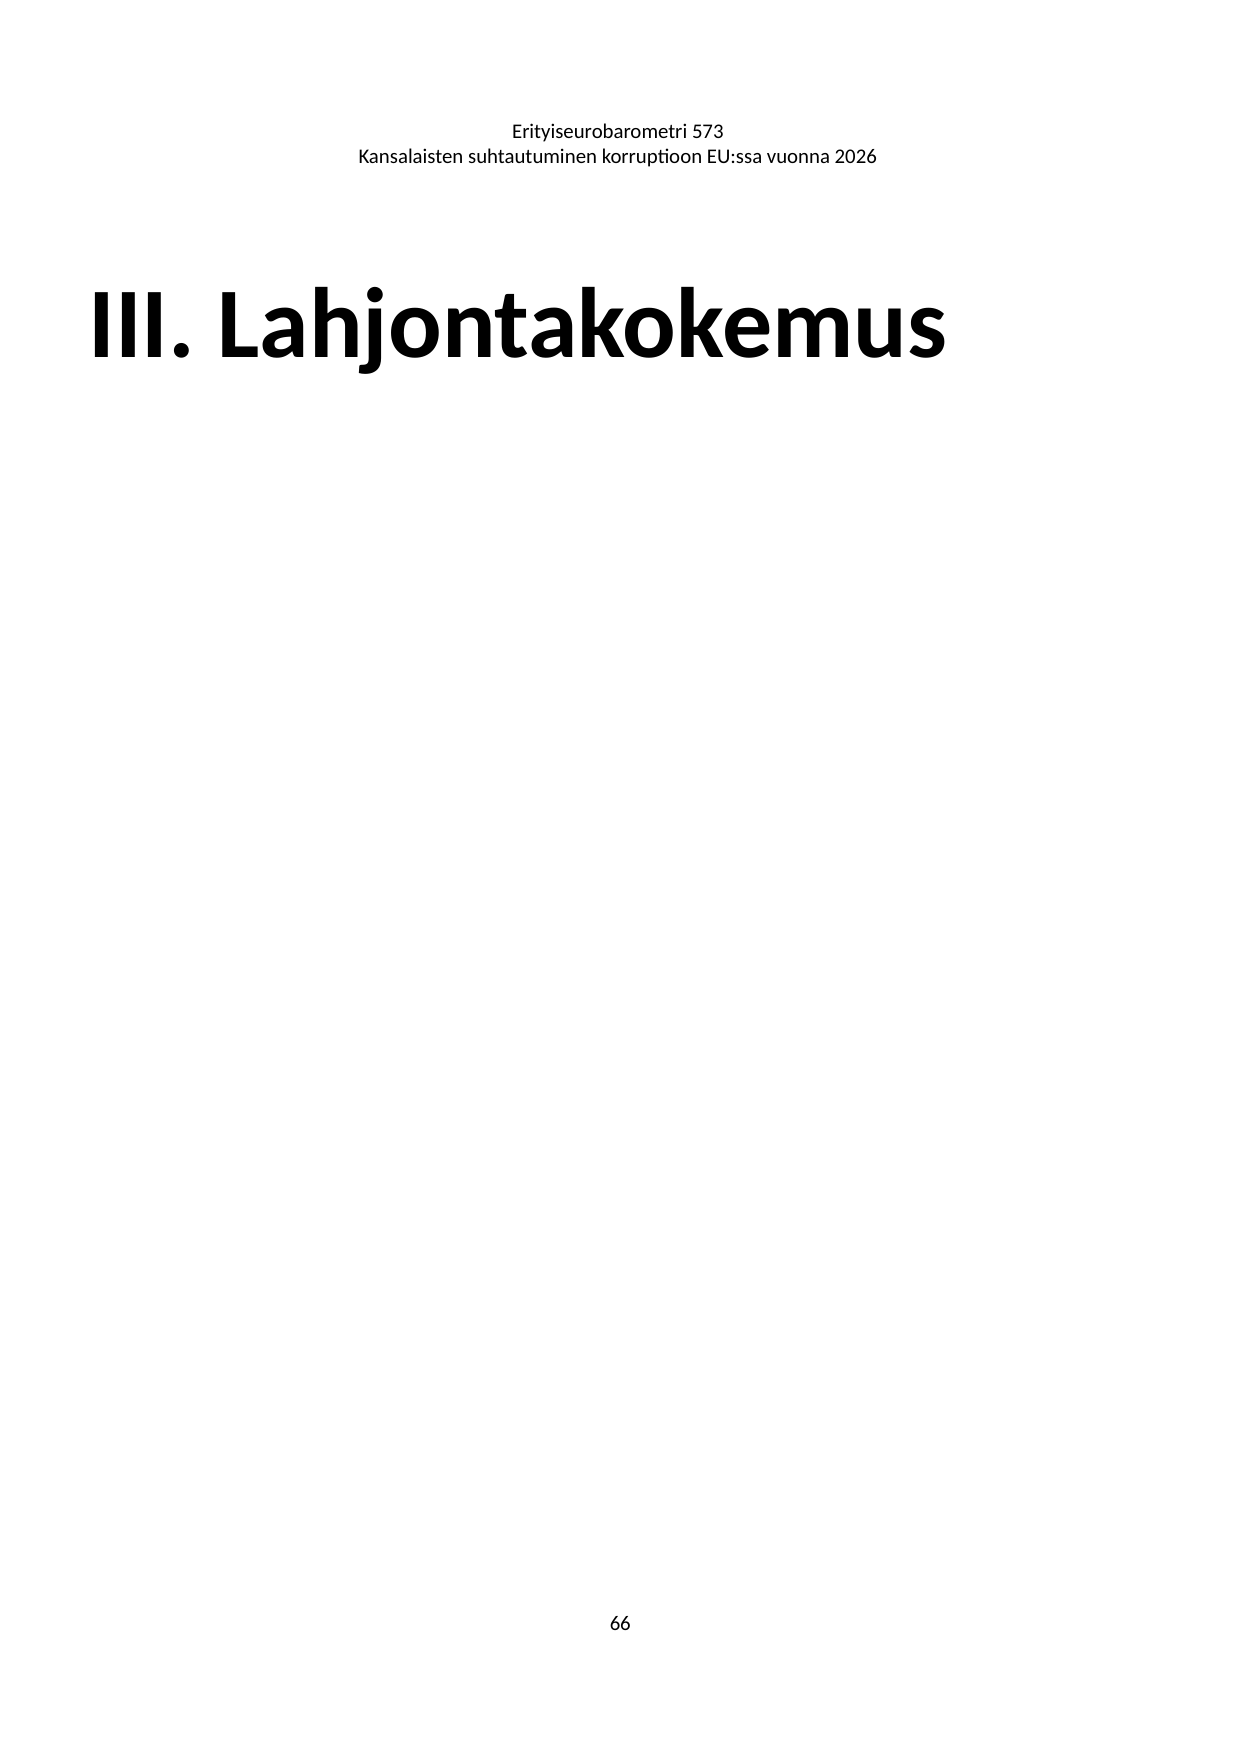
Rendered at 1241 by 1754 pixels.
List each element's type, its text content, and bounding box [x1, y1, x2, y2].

subtitle III. Lahjontakokemus [88, 261, 1152, 383]
